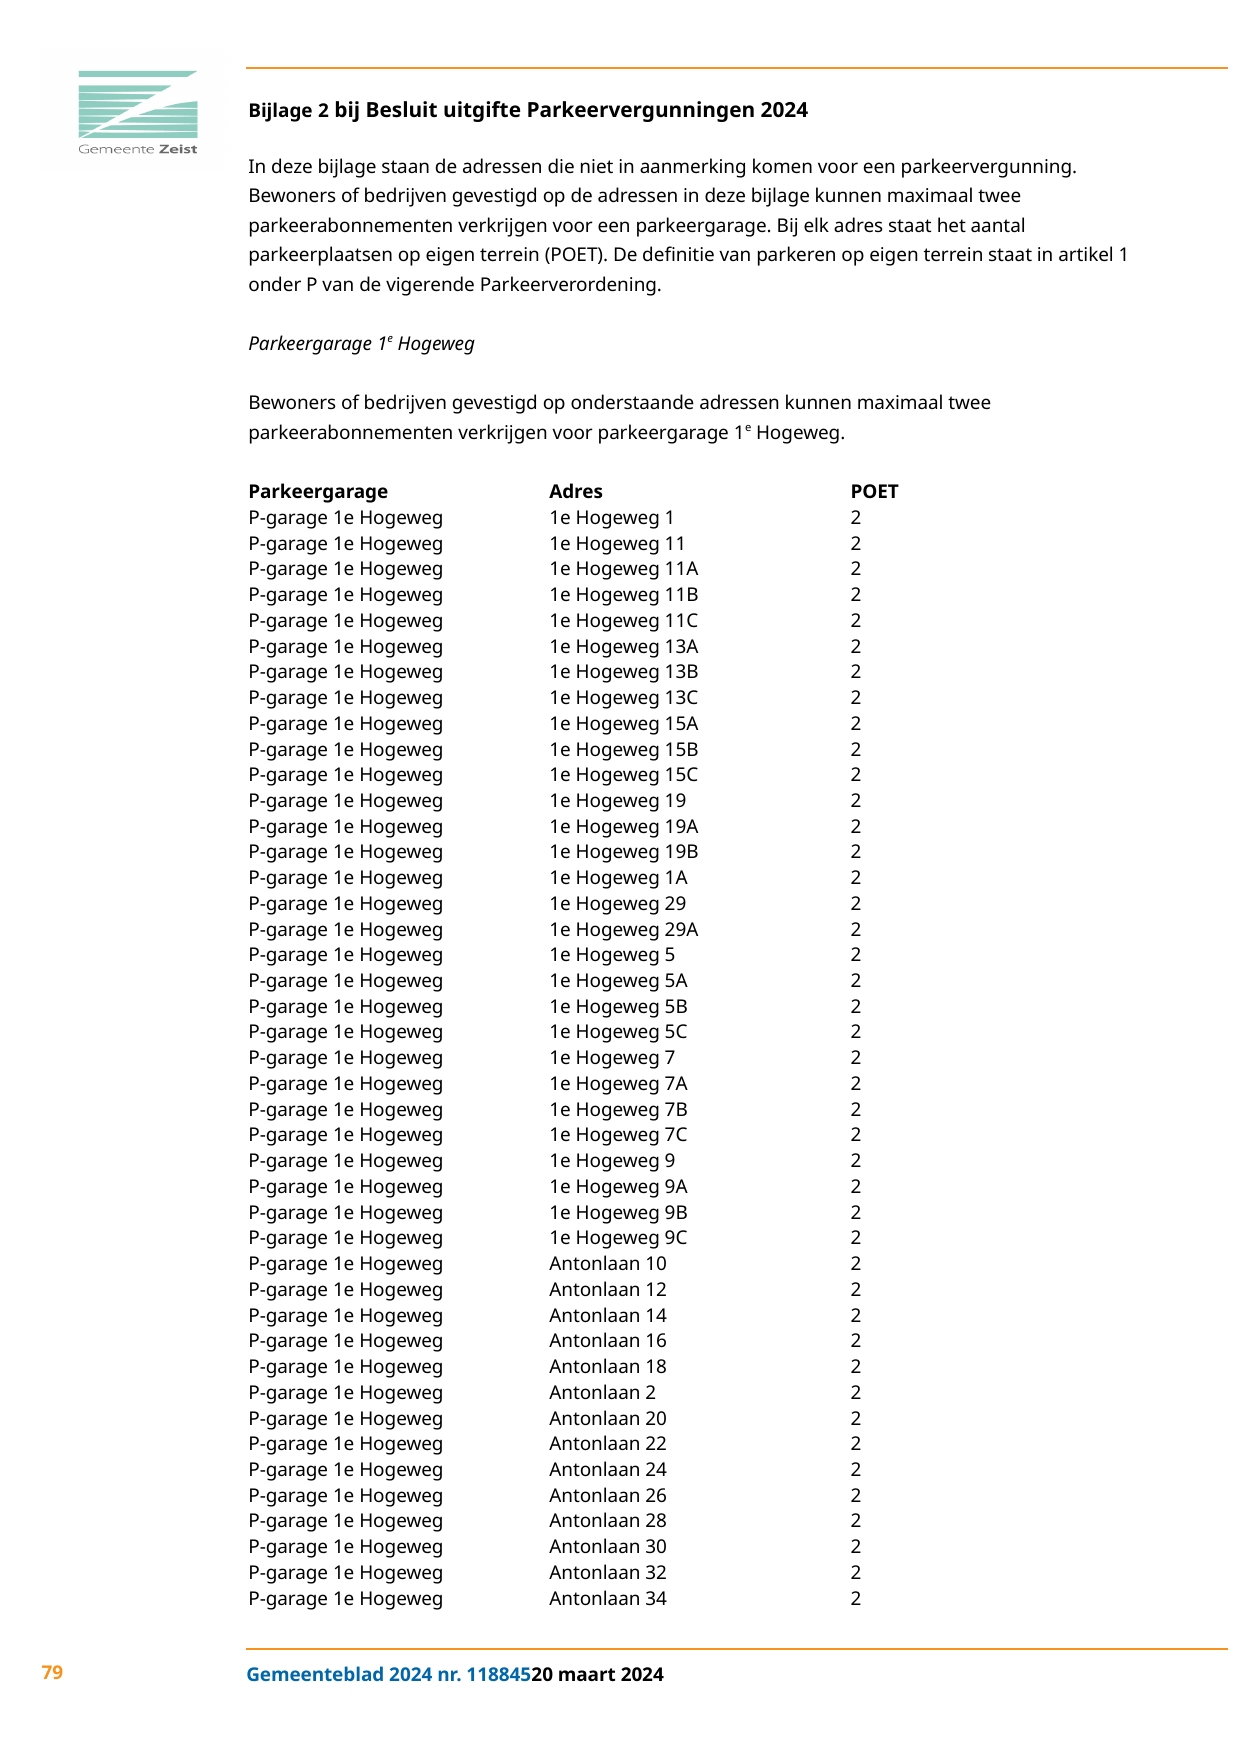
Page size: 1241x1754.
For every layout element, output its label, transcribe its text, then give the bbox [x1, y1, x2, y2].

table_cell P-garage 1e Hogeweg [248, 633, 549, 658]
table_cell P-garage 1e Hogeweg [248, 1405, 549, 1430]
table_cell 1e Hogeweg 9B [549, 1199, 850, 1224]
table_cell 2 [850, 967, 1152, 993]
table_cell P-garage 1e Hogeweg [248, 1096, 549, 1122]
table_cell 1e Hogeweg 11C [549, 607, 850, 633]
table_cell 2 [850, 1096, 1152, 1122]
table_cell Antonlaan 34 [549, 1585, 850, 1611]
table_cell Antonlaan 10 [549, 1250, 850, 1276]
table_cell 2 [850, 942, 1152, 967]
table_cell P-garage 1e Hogeweg [248, 556, 549, 581]
table_cell 2 [850, 1276, 1152, 1302]
table_cell 2 [850, 1199, 1152, 1224]
table_header POET [850, 479, 1152, 504]
table_cell P-garage 1e Hogeweg [248, 504, 549, 530]
table_cell 2 [850, 787, 1152, 813]
table_cell Antonlaan 30 [549, 1533, 850, 1559]
table_cell P-garage 1e Hogeweg [248, 530, 549, 556]
table_cell 2 [850, 1482, 1152, 1508]
table_cell P-garage 1e Hogeweg [248, 607, 549, 633]
table_cell 1e Hogeweg 5A [549, 967, 850, 993]
table_cell 2 [850, 1559, 1152, 1585]
table_cell P-garage 1e Hogeweg [248, 1533, 549, 1559]
table_cell 2 [850, 1070, 1152, 1096]
table_cell P-garage 1e Hogeweg [248, 761, 549, 787]
table_cell P-garage 1e Hogeweg [248, 787, 549, 813]
table_cell 2 [850, 864, 1152, 890]
table_cell 2 [850, 1122, 1152, 1147]
table_cell 2 [850, 659, 1152, 684]
table_cell 2 [850, 684, 1152, 710]
table_cell P-garage 1e Hogeweg [248, 1148, 549, 1173]
table_cell 1e Hogeweg 5B [549, 993, 850, 1019]
table_cell 1e Hogeweg 13C [549, 684, 850, 710]
table_cell 2 [850, 1250, 1152, 1276]
table_cell P-garage 1e Hogeweg [248, 1019, 549, 1044]
table_cell P-garage 1e Hogeweg [248, 1250, 549, 1276]
table_cell 1e Hogeweg 29A [549, 916, 850, 942]
table_cell 2 [850, 504, 1152, 530]
table_cell 1e Hogeweg 9 [549, 1148, 850, 1173]
text Bijlage 2 bij Besluit uitgifte Parkeervergunningen 2024 [248, 95, 1152, 123]
table_cell 1e Hogeweg 9C [549, 1225, 850, 1250]
table_cell 2 [850, 1353, 1152, 1379]
table_cell 2 [850, 633, 1152, 658]
table_cell P-garage 1e Hogeweg [248, 1070, 549, 1096]
table_cell P-garage 1e Hogeweg [248, 916, 549, 942]
table_cell P-garage 1e Hogeweg [248, 942, 549, 967]
table_cell P-garage 1e Hogeweg [248, 736, 549, 761]
table_cell P-garage 1e Hogeweg [248, 1045, 549, 1070]
table_cell 2 [850, 607, 1152, 633]
table_cell P-garage 1e Hogeweg [248, 864, 549, 890]
table_cell P-garage 1e Hogeweg [248, 1508, 549, 1533]
table_cell 2 [850, 1173, 1152, 1199]
table_cell P-garage 1e Hogeweg [248, 1430, 549, 1456]
table_cell 2 [850, 530, 1152, 556]
table_cell 1e Hogeweg 7 [549, 1045, 850, 1070]
table_cell P-garage 1e Hogeweg [248, 1276, 549, 1302]
table_cell P-garage 1e Hogeweg [248, 1328, 549, 1353]
table_cell P-garage 1e Hogeweg [248, 581, 549, 607]
table_cell 1e Hogeweg 11 [549, 530, 850, 556]
table_cell 2 [850, 556, 1152, 581]
table_cell 1e Hogeweg 7A [549, 1070, 850, 1096]
table_cell P-garage 1e Hogeweg [248, 1456, 549, 1482]
table_header Adres [549, 479, 850, 504]
table_cell 1e Hogeweg 15C [549, 761, 850, 787]
table_cell P-garage 1e Hogeweg [248, 684, 549, 710]
picture [41, 47, 231, 172]
table_cell Antonlaan 22 [549, 1430, 850, 1456]
table_cell 1e Hogeweg 29 [549, 890, 850, 916]
table_cell Antonlaan 18 [549, 1353, 850, 1379]
table_cell Antonlaan 28 [549, 1508, 850, 1533]
table_cell P-garage 1e Hogeweg [248, 993, 549, 1019]
table_cell 1e Hogeweg 19 [549, 787, 850, 813]
table_cell 2 [850, 1019, 1152, 1044]
table_cell Antonlaan 24 [549, 1456, 850, 1482]
table_cell Antonlaan 20 [549, 1405, 850, 1430]
table_cell P-garage 1e Hogeweg [248, 1379, 549, 1405]
table_cell P-garage 1e Hogeweg [248, 1302, 549, 1327]
table_cell 2 [850, 1328, 1152, 1353]
text In deze bijlage staan de adressen die niet in aanmerking komen voor een parkeervergunning. Bewoners of bedrijven gevestigd op de adressen in deze bijlage kunnen maximaal twee parkeerabonnementen verkrijgen voor een parkeergarage. Bij elk adres staat het aantal parkeerplaatsen op eigen terrein (POET). De definitie van parkeren op eigen terrein staat in artikel 1 onder P van de vigerende Parkeerverordening. [248, 153, 1152, 297]
table_cell 2 [850, 1045, 1152, 1070]
table_cell Antonlaan 32 [549, 1559, 850, 1585]
table_cell Antonlaan 12 [549, 1276, 850, 1302]
text Parkeergarage 1e Hogeweg [248, 330, 1152, 356]
table_cell 1e Hogeweg 15B [549, 736, 850, 761]
table_cell 2 [850, 1456, 1152, 1482]
table_cell 1e Hogeweg 9A [549, 1173, 850, 1199]
table_cell 1e Hogeweg 19A [549, 813, 850, 839]
table_cell P-garage 1e Hogeweg [248, 839, 549, 864]
table_cell 2 [850, 581, 1152, 607]
table_cell P-garage 1e Hogeweg [248, 813, 549, 839]
table_cell 2 [850, 710, 1152, 736]
table_cell 2 [850, 839, 1152, 864]
table_cell 1e Hogeweg 7C [549, 1122, 850, 1147]
table_cell 2 [850, 1405, 1152, 1430]
table_cell 2 [850, 813, 1152, 839]
table_cell Antonlaan 16 [549, 1328, 850, 1353]
table_cell P-garage 1e Hogeweg [248, 967, 549, 993]
table_cell 2 [850, 1302, 1152, 1327]
table_cell 2 [850, 890, 1152, 916]
table_cell 1e Hogeweg 5C [549, 1019, 850, 1044]
table_cell 1e Hogeweg 1A [549, 864, 850, 890]
table_cell 1e Hogeweg 15A [549, 710, 850, 736]
table_cell Antonlaan 26 [549, 1482, 850, 1508]
table_header Parkeergarage [248, 479, 549, 504]
table_cell 2 [850, 1379, 1152, 1405]
table_cell 1e Hogeweg 19B [549, 839, 850, 864]
table_cell P-garage 1e Hogeweg [248, 1585, 549, 1611]
text Bewoners of bedrijven gevestigd op onderstaande adressen kunnen maximaal twee parkeerabonnementen verkrijgen voor parkeergarage 1e Hogeweg. [248, 389, 1152, 445]
table_cell 2 [850, 1430, 1152, 1456]
table_cell 2 [850, 761, 1152, 787]
table_cell 2 [850, 1148, 1152, 1173]
table_cell Antonlaan 2 [549, 1379, 850, 1405]
table_cell P-garage 1e Hogeweg [248, 1559, 549, 1585]
table_cell P-garage 1e Hogeweg [248, 890, 549, 916]
table_cell 1e Hogeweg 11A [549, 556, 850, 581]
table_cell 1e Hogeweg 7B [549, 1096, 850, 1122]
table_cell 2 [850, 1533, 1152, 1559]
table_cell 2 [850, 736, 1152, 761]
table_cell 1e Hogeweg 1 [549, 504, 850, 530]
table_cell 1e Hogeweg 11B [549, 581, 850, 607]
table_cell 2 [850, 916, 1152, 942]
table_cell Antonlaan 14 [549, 1302, 850, 1327]
table_cell 2 [850, 1225, 1152, 1250]
table_cell P-garage 1e Hogeweg [248, 1353, 549, 1379]
table_cell P-garage 1e Hogeweg [248, 1173, 549, 1199]
table_cell P-garage 1e Hogeweg [248, 710, 549, 736]
table_cell 1e Hogeweg 5 [549, 942, 850, 967]
table_cell P-garage 1e Hogeweg [248, 1482, 549, 1508]
table_cell 2 [850, 993, 1152, 1019]
table_cell 1e Hogeweg 13A [549, 633, 850, 658]
table_cell P-garage 1e Hogeweg [248, 1122, 549, 1147]
table_cell 2 [850, 1585, 1152, 1611]
table_cell 2 [850, 1508, 1152, 1533]
table_cell 1e Hogeweg 13B [549, 659, 850, 684]
table_cell P-garage 1e Hogeweg [248, 1199, 549, 1224]
table_cell P-garage 1e Hogeweg [248, 659, 549, 684]
table_cell P-garage 1e Hogeweg [248, 1225, 549, 1250]
